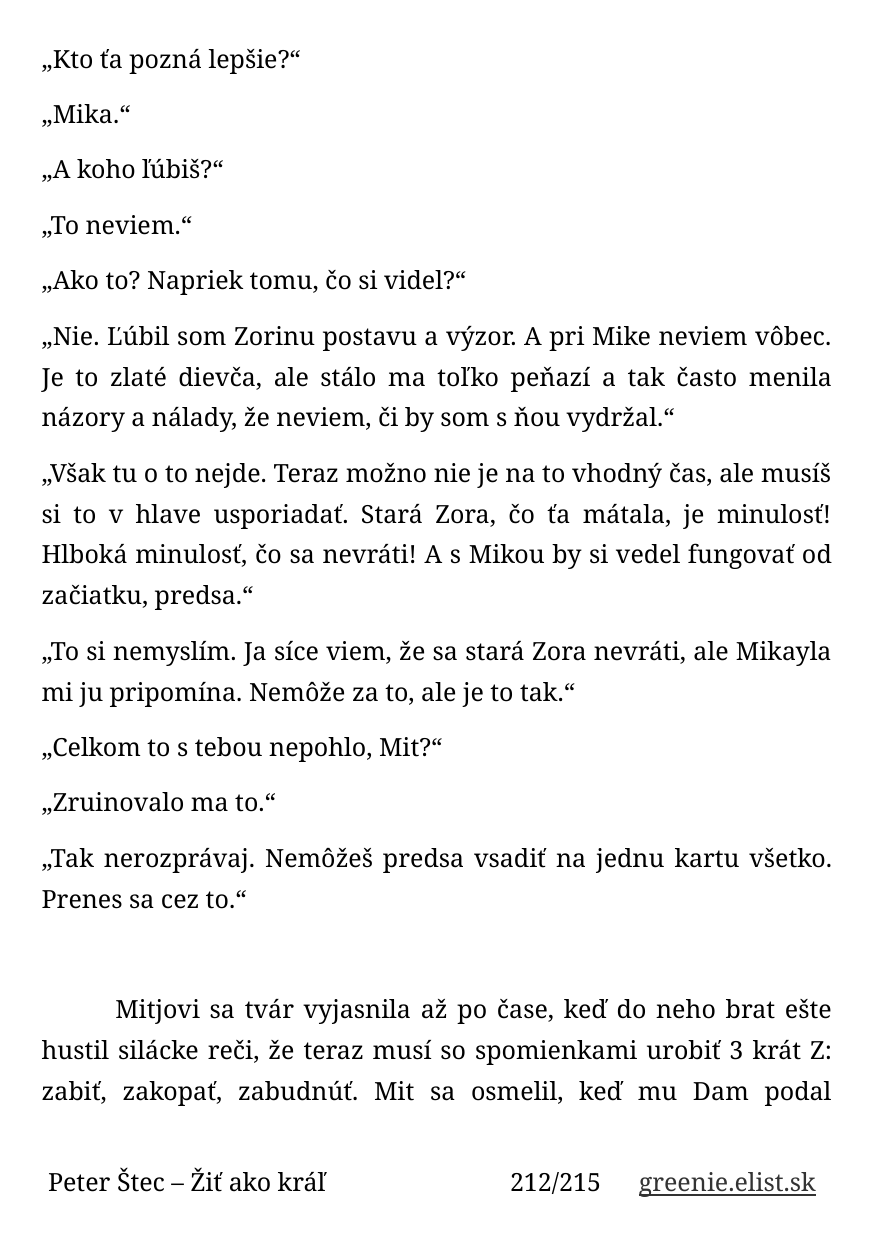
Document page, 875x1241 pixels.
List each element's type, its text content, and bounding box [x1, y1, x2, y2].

text „Nie. Ľúbil som Zorinu postavu a výzor. A pri Mike neviem vôbec. Je to zlaté dievča, ale stálo ma toľko peňazí a tak často menila názory a nálady, že neviem, či by som s ňou vydržal.“ [41, 318, 833, 434]
text „Však tu o to nejde. Teraz možno nie je na to vhodný čas, ale musíš si to v hlave usporiadať. Stará Zora, čo ťa mátala, je minulosť! Hlboká minulosť, čo sa nevráti! A s Mikou by si vedel fungovať od začiatku, predsa.“ [41, 456, 833, 612]
text „To si nemyslím. Ja síce viem, že sa stará Zora nevráti, ale Mikayla mi ju pripomína. Nemôže za to, ale je to tak.“ [41, 633, 833, 708]
text „Ako to? Napriek tomu, čo si videl?“ [41, 263, 833, 297]
text „To neviem.“ [41, 208, 833, 242]
text „Mika.“ [41, 97, 833, 131]
text „Zruinovalo ma to.“ [41, 785, 833, 819]
text Mitjovi sa tvár vyjasnila až po čase, keď do neho brat ešte hustil silácke reči, že teraz musí so spomienkami urobiť 3 krát Z: zabiť, zakopať, zabudnúť. Mit sa osmelil, keď mu Dam podal [41, 992, 833, 1108]
text „Kto ťa pozná lepšie?“ [41, 41, 833, 75]
text „A koho ľúbiš?“ [41, 152, 833, 186]
text „Celkom to s tebou nepohlo, Mit?“ [41, 730, 833, 764]
text „Tak nerozprávaj. Nemôžeš predsa vsadiť na jednu kartu všetko. Prenes sa cez to.“ [41, 841, 833, 915]
